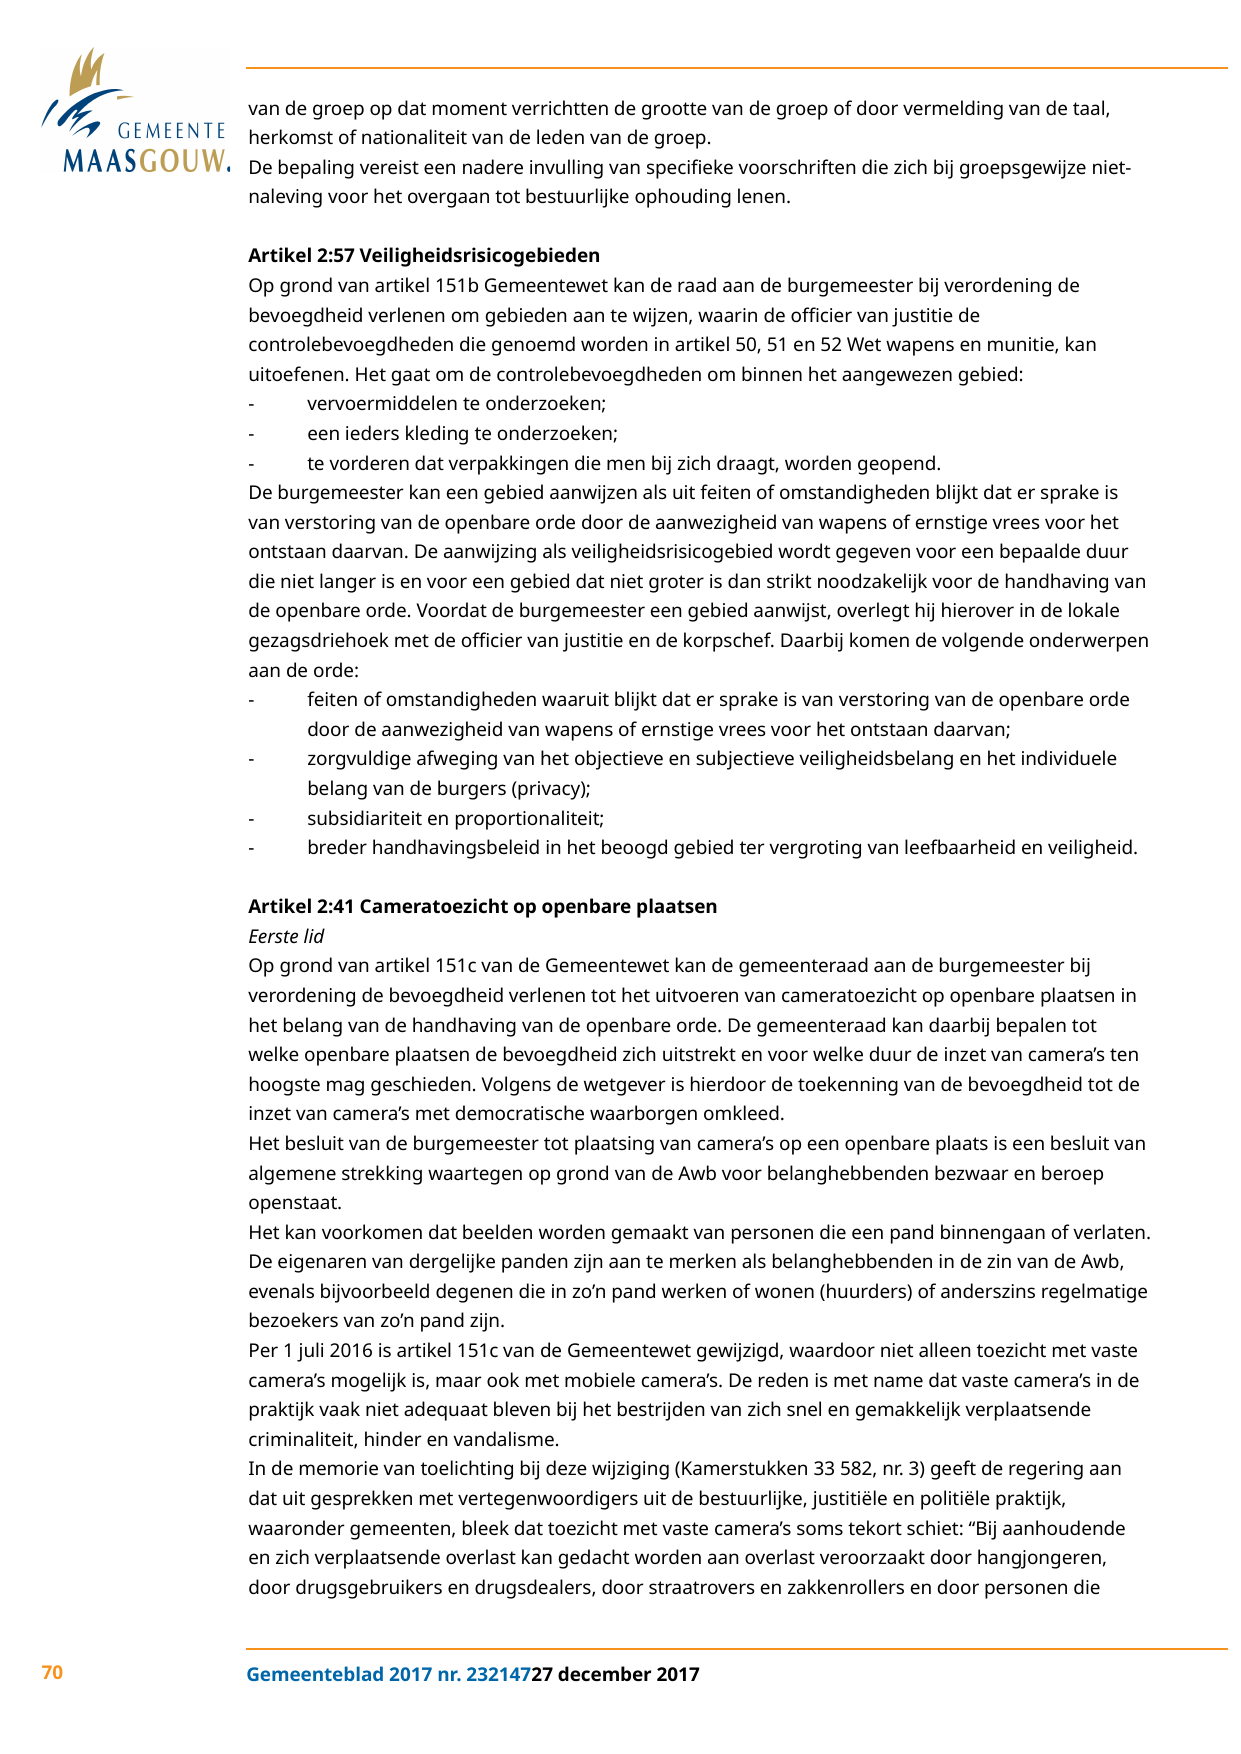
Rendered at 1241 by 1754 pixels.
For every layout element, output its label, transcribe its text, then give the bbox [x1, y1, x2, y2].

text Het kan voorkomen dat beelden worden gemaakt van personen die een pand binnengaan of verlaten. De eigenaren van dergelijke panden zijn aan te merken als belanghebbenden in de zin van de Awb, evenals bijvoorbeeld degenen die in zo’n pand werken of wonen (huurders) of anderszins regelmatige bezoekers van zo’n pand zijn. [248, 1219, 1152, 1333]
text Het besluit van de burgemeester tot plaatsing van camera’s op een openbare plaats is een besluit van algemene strekking waartegen op grond van de Awb voor belanghebbenden bezwaar en beroep openstaat. [248, 1130, 1152, 1215]
list een ieders kleding te onderzoeken; [248, 420, 1152, 446]
text De bepaling vereist een nadere invulling van specifieke voorschriften die zich bij groepsgewijze niet-naleving voor het overgaan tot bestuurlijke ophouding lenen. [248, 154, 1152, 209]
picture [41, 47, 231, 172]
list vervoermiddelen te onderzoeken; [248, 391, 1152, 416]
list zorgvuldige afweging van het objectieve en subjectieve veiligheidsbelang en het individuele belang van de burgers (privacy); [248, 746, 1152, 801]
text Op grond van artikel 151c van de Gemeentewet kan de gemeenteraad aan de burgemeester bij verordening de bevoegdheid verlenen tot het uitvoeren van cameratoezicht op openbare plaatsen in het belang van de handhaving van de openbare orde. De gemeenteraad kan daarbij bepalen tot welke openbare plaatsen de bevoegdheid zich uitstrekt en voor welke duur de inzet van camera’s ten hoogste mag geschieden. Volgens de wetgever is hierdoor de toekenning van de bevoegdheid tot de inzet van camera’s met democratische waarborgen omkleed. [248, 953, 1152, 1126]
list subsidiariteit en proportionaliteit; [248, 805, 1152, 831]
text Op grond van artikel 151b Gemeentewet kan de raad aan de burgemeester bij verordening de bevoegdheid verlenen om gebieden aan te wijzen, waarin de officier van justitie de controlebevoegdheden die genoemd worden in artikel 50, 51 en 52 Wet wapens en munitie, kan uitoefenen. Het gaat om de controlebevoegdheden om binnen het aangewezen gebied: [248, 272, 1152, 387]
text Eerste lid [248, 923, 1152, 949]
text De burgemeester kan een gebied aanwijzen als uit feiten of omstandigheden blijkt dat er sprake is van verstoring van de openbare orde door de aanwezigheid van wapens of ernstige vrees voor het ontstaan daarvan. De aanwijzing als veiligheidsrisicogebied wordt gegeven voor een bepaalde duur die niet langer is en voor een gebied dat niet groter is dan strikt noodzakelijk voor de handhaving van de openbare orde. Voordat de burgemeester een gebied aanwijst, overlegt hij hierover in de lokale gezagsdriehoek met de officier van justitie en de korpschef. Daarbij komen de volgende onderwerpen aan de orde: [248, 479, 1152, 683]
text Artikel 2:41 Cameratoezicht op openbare plaatsen [248, 893, 1152, 919]
list breder handhavingsbeleid in het beoogd gebied ter vergroting van leefbaarheid en veiligheid. [248, 834, 1152, 860]
text In de memorie van toelichting bij deze wijziging (Kamerstukken 33 582, nr. 3) geeft de regering aan dat uit gesprekken met vertegenwoordigers uit de bestuurlijke, justitiële en politiële praktijk, waaronder gemeenten, bleek dat toezicht met vaste camera’s soms tekort schiet: “Bij aanhoudende en zich verplaatsende overlast kan gedacht worden aan overlast veroorzaakt door hangjongeren, door drugsgebruikers en drugsdealers, door straatrovers en zakkenrollers en door personen die [248, 1456, 1152, 1600]
text Artikel 2:57 Veiligheidsrisicogebieden [248, 243, 1152, 268]
list te vorderen dat verpakkingen die men bij zich draagt, worden geopend. [248, 450, 1152, 476]
text Per 1 juli 2016 is artikel 151c van de Gemeentewet gewijzigd, waardoor niet alleen toezicht met vaste camera’s mogelijk is, maar ook met mobiele camera’s. De reden is met name dat vaste camera’s in de praktijk vaak niet adequaat bleven bij het bestrijden van zich snel en gemakkelijk verplaatsende criminaliteit, hinder en vandalisme. [248, 1337, 1152, 1452]
list feiten of omstandigheden waaruit blijkt dat er sprake is van verstoring van de openbare orde door de aanwezigheid van wapens of ernstige vrees voor het ontstaan daarvan; [248, 686, 1152, 742]
text van de groep op dat moment verrichtten de grootte van de groep of door vermelding van de taal, herkomst of nationaliteit van de leden van de groep. [248, 95, 1152, 150]
